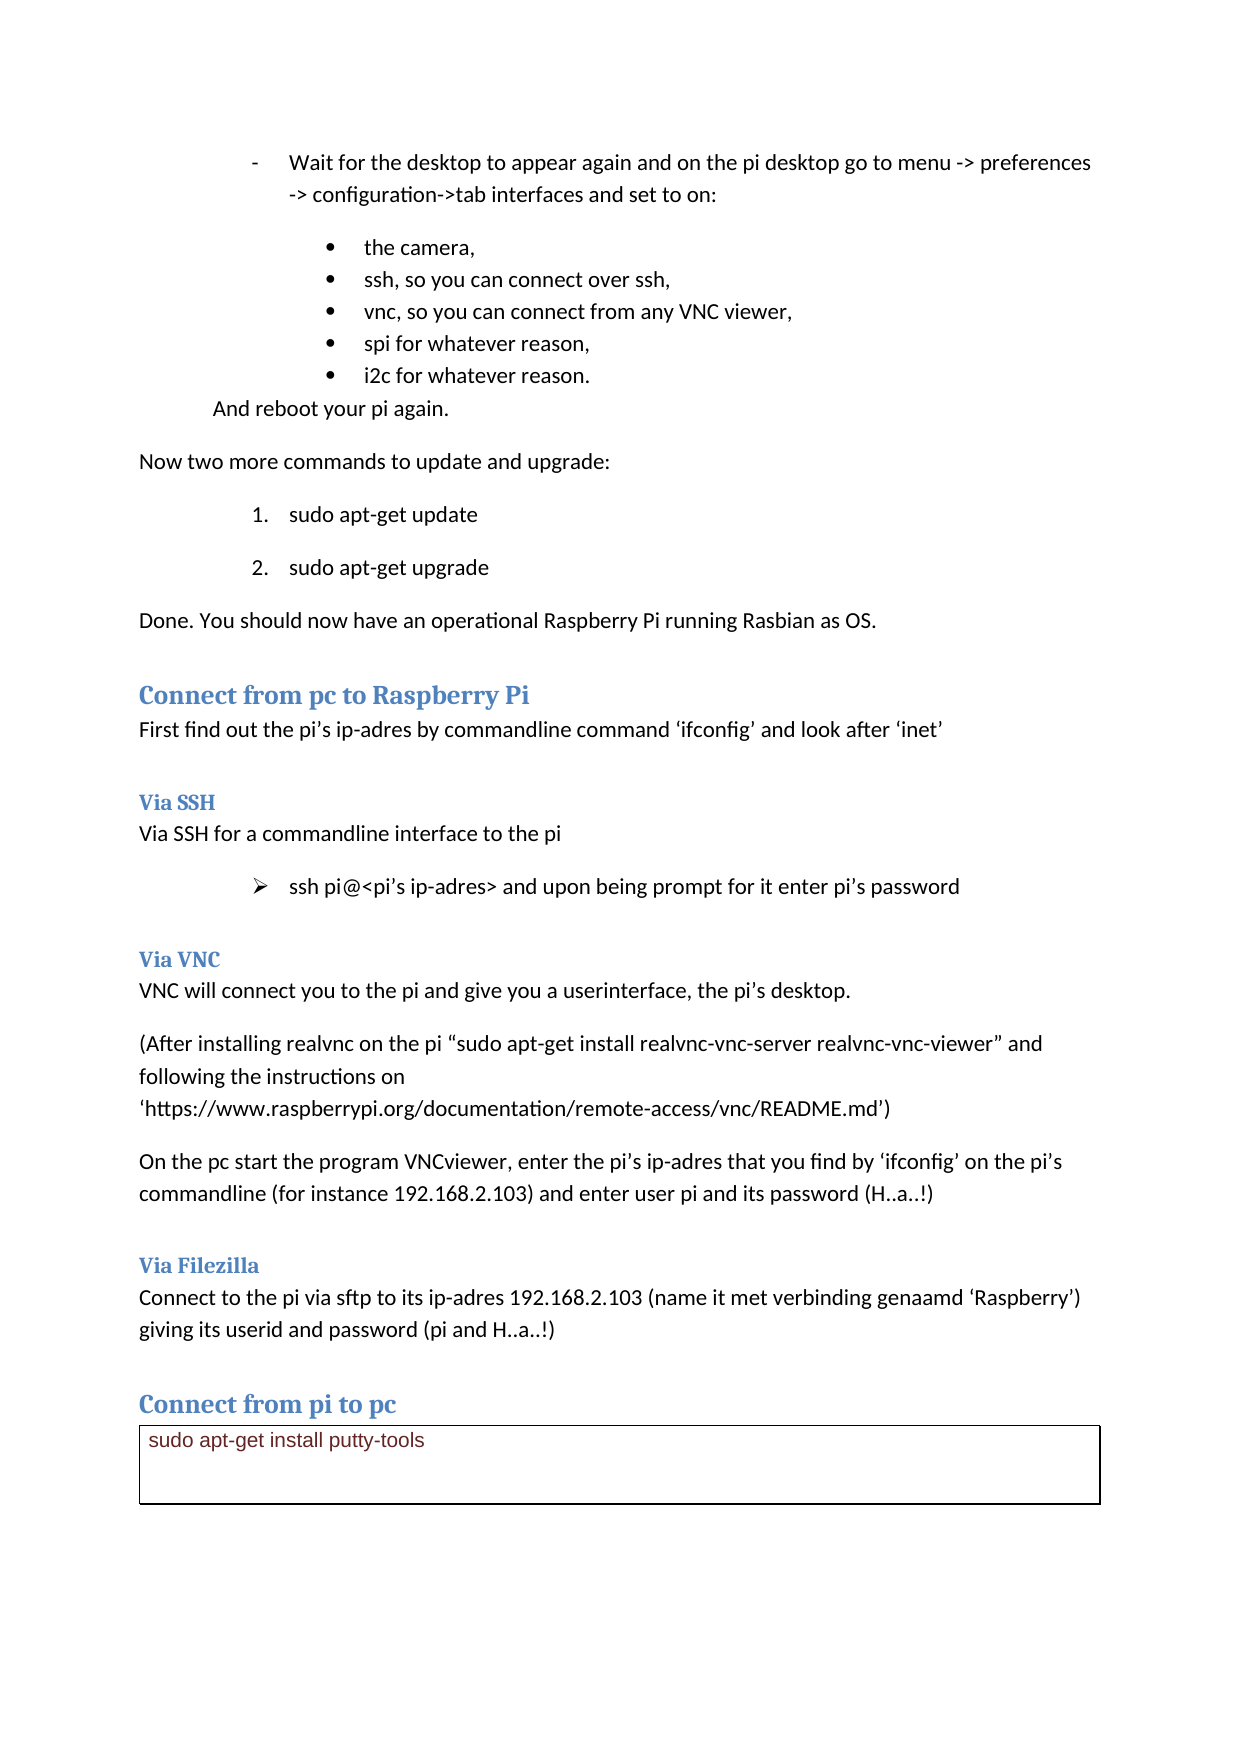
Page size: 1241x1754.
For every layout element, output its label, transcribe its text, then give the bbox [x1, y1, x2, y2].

subtitle Via VNC [139, 946, 1101, 973]
list vnc, so you can connect from any VNC viewer, [326, 297, 1101, 325]
list Wait for the desktop to appear again and on the pi desktop go to menu -> preferences -> configuration->tab interfaces and set to on: [251, 148, 1101, 208]
text Via SSH for a commandline interface to the pi [139, 819, 1101, 847]
subtitle Via Filezilla [139, 1253, 1101, 1279]
text First find out the pi’s ip-adres by commandline command ‘ifconfig’ and look after ‘inet’ [139, 715, 1101, 743]
list ssh pi@<pi’s ip-adres> and upon being prompt for it enter pi’s password [251, 872, 1101, 901]
text Now two more commands to update and upgrade: [139, 447, 1101, 475]
list ssh, so you can connect over ssh, [326, 265, 1101, 293]
text (After installing realvnc on the pi “sudo apt-get install realvnc-vnc-server realvnc-vnc-viewer” and following the instructions on ‘https://www.raspberrypi.org/documentation/remote-access/vnc/README.md’) [139, 1029, 1101, 1122]
list sudo apt-get update [251, 500, 1101, 528]
subtitle Via SSH [139, 789, 1101, 816]
list i2c for whatever reason. [326, 362, 1101, 389]
list spi for whatever reason, [326, 329, 1101, 357]
subtitle Connect from pc to Raspberry Pi [139, 680, 1101, 711]
text Done. You should now have an operational Raspberry Pi running Rasbian as OS. [139, 606, 1101, 634]
text And reboot your pi again. [213, 394, 1101, 422]
text sudo apt-get install putty-tools [140, 1426, 1099, 1452]
subtitle Connect from pi to pc [139, 1389, 1101, 1420]
list sudo apt-get upgrade [251, 553, 1101, 581]
list the camera, [326, 233, 1101, 261]
text VNC will connect you to the pi and give you a userinterface, the pi’s desktop. [139, 977, 1101, 1004]
text On the pc start the program VNCviewer, enter the pi’s ip-adres that you find by ‘ifconfig’ on the pi’s commandline (for instance 192.168.2.103) and enter user pi and its password (H..a..!) [139, 1147, 1101, 1207]
text Connect to the pi via sftp to its ip-adres 192.168.2.103 (name it met verbinding genaamd ‘Raspberry’) giving its userid and password (pi and H..a..!) [139, 1283, 1101, 1343]
